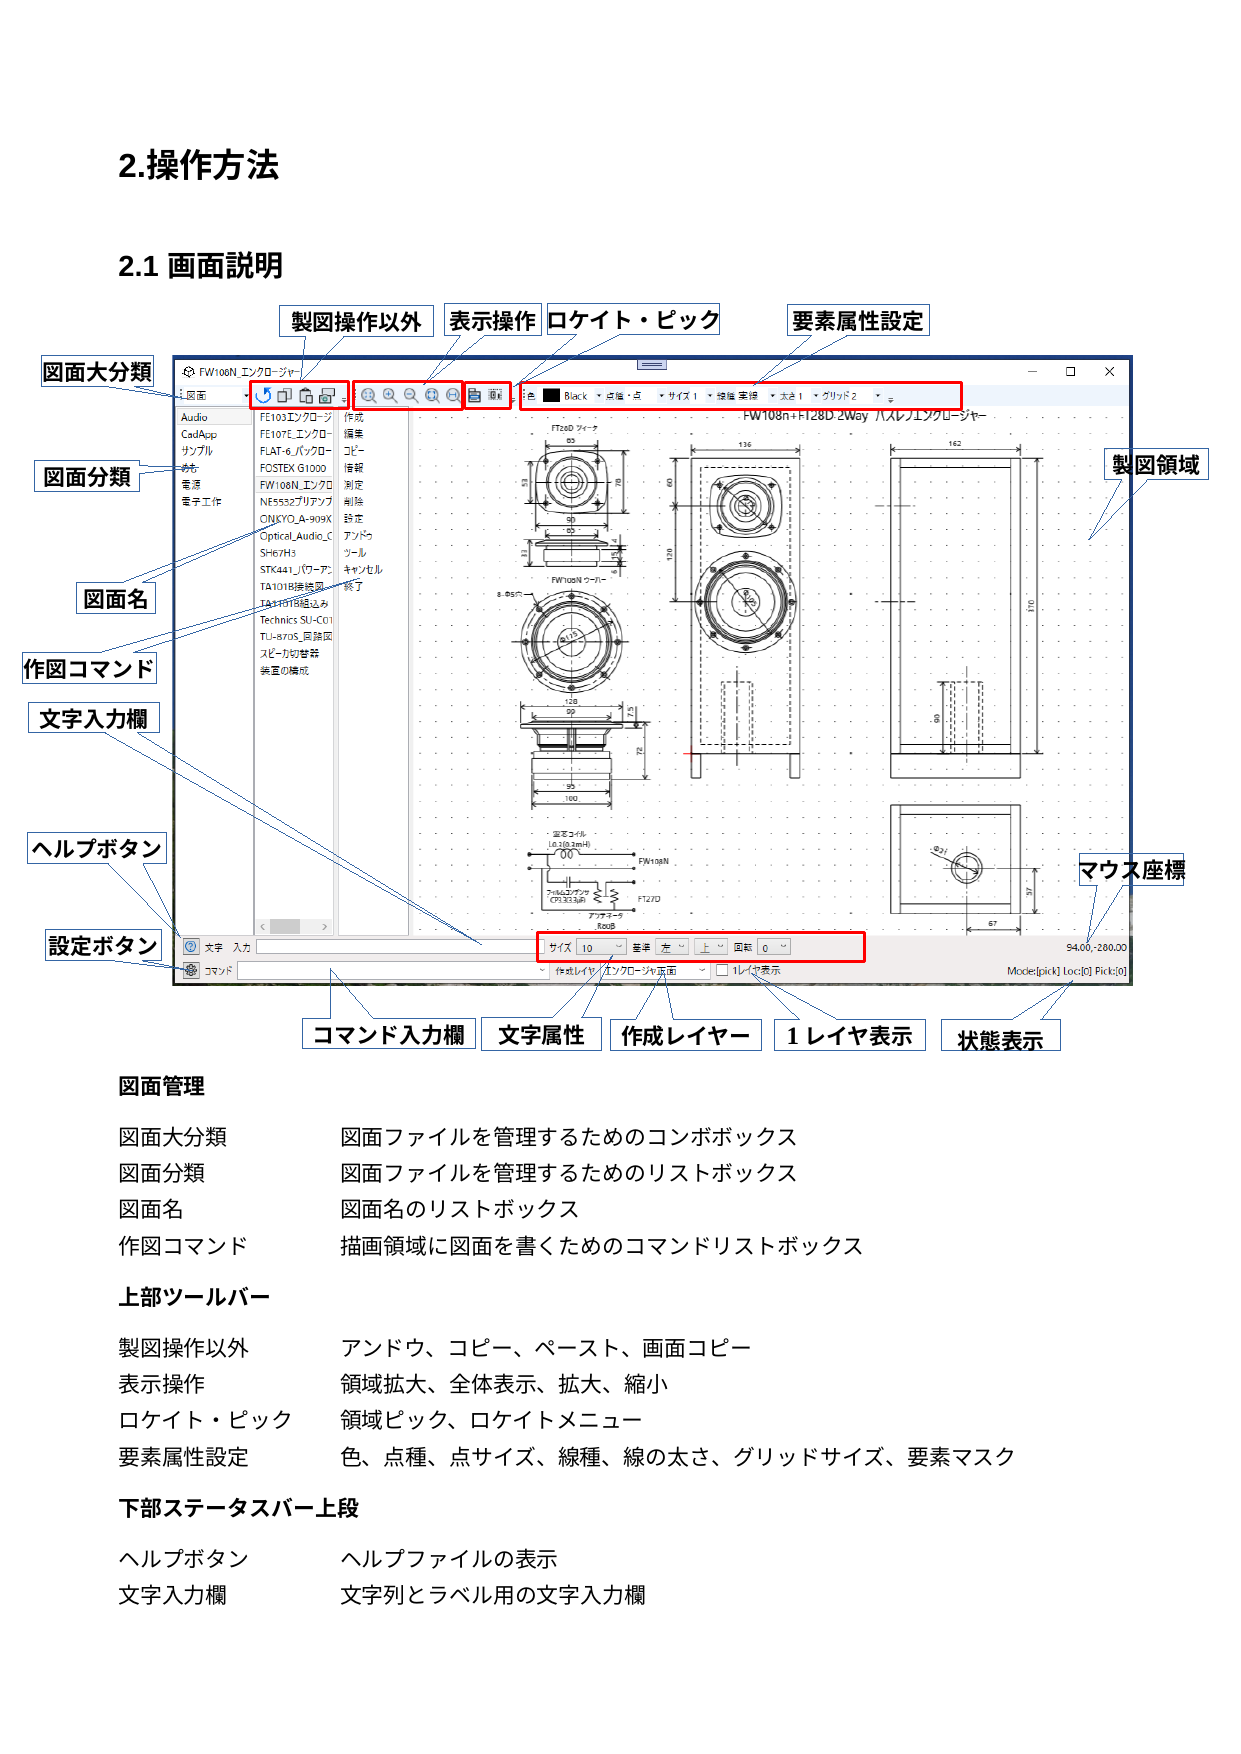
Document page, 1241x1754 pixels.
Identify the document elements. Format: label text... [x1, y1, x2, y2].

text ヘルプボタン ヘルプファイルの表示 文字入力欄 文字列とラベル用の文字入力欄 [118, 1542, 1187, 1610]
subtitle 2.操作方法 [118, 139, 1187, 187]
text 図面管理 [118, 1069, 1187, 1101]
text 製図操作以外 アンドウ、コピー、ペースト、画面コピー 表示操作 領域拡大、全体表示、拡大、縮小 ロケイト・ピック 領域ピック、ロケイトメニュー 要素属性設定 色、点種、点サイズ、線種、線の太さ、グリッドサイズ、要素マスク [118, 1331, 1187, 1471]
text 下部ステータスバー上段 [118, 1491, 1187, 1522]
text 図面大分類 図面ファイルを管理するためのコンボボックス 図面分類 図面ファイルを管理するためのリストボックス 図面名 図面名のリストボックス 作図コマンド 描画領域に図面を書くためのコマンドリストボックス [118, 1120, 1187, 1261]
text 上部ツールバー [118, 1280, 1187, 1311]
picture [172, 355, 1133, 986]
subtitle 2.1 画面説明 [118, 243, 1187, 285]
